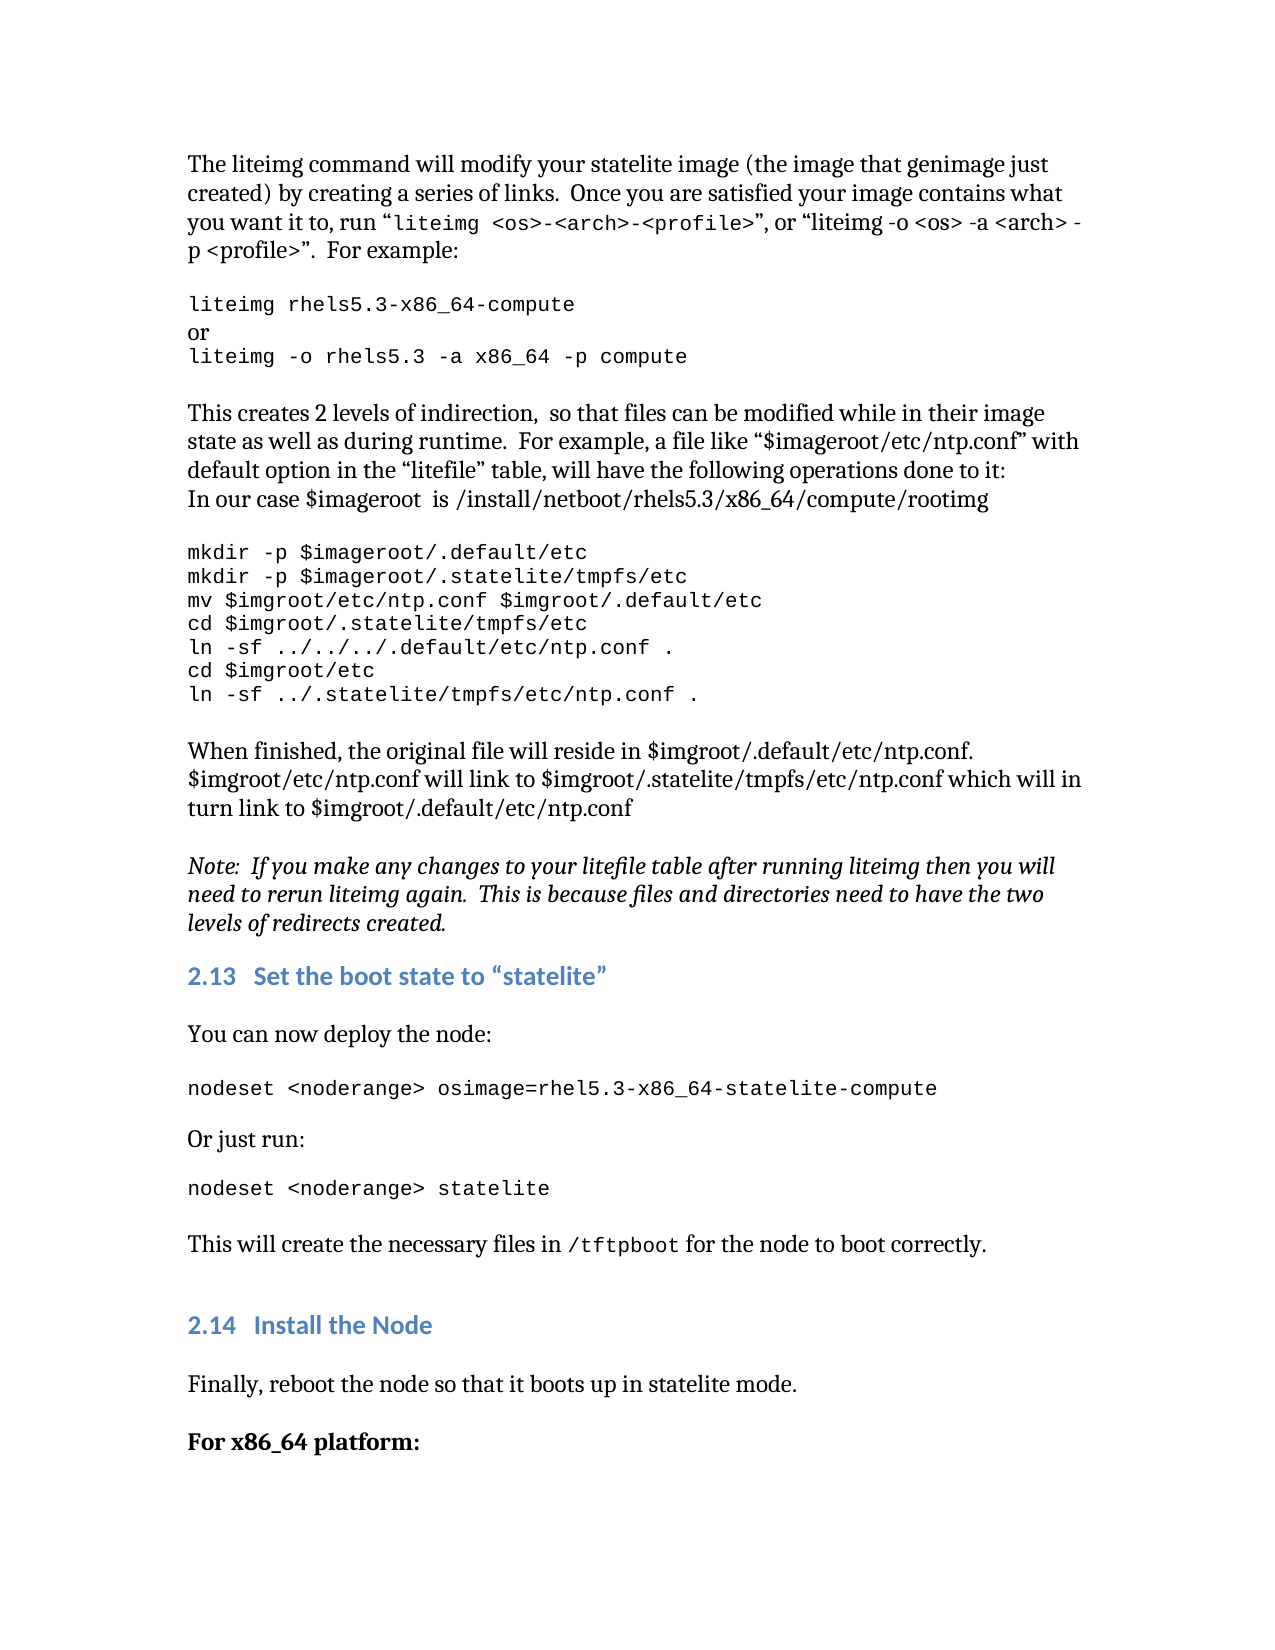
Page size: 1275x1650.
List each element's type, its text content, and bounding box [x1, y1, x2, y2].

text mkdir -p $imageroot/.default/etc [187, 542, 1087, 566]
text ln -sf ../../../.default/etc/ntp.conf . [187, 637, 1087, 661]
text Finally, reboot the node so that it boots up in statelite mode. [187, 1370, 1087, 1399]
text nodeset <noderange> osimage=rhel5.3-x86_64-statelite-compute [187, 1078, 1087, 1102]
text or [187, 317, 1087, 346]
text cd $imgroot/.statelite/tmpfs/etc [187, 613, 1087, 637]
text The liteimg command will modify your statelite image (the image that genimage just created) by creating a series of links. Once you are satisfied your image contains what you want it to, run “liteimg <os>-<arch>-<profile>”, or “liteimg -o <os> -a <arch> -p <profile>”. For example: [187, 150, 1087, 265]
text Note: If you make any changes to your litefile table after running liteimg then you will need to rerun liteimg again. This is because files and directories need to have the two levels of redirects created. [187, 852, 1087, 938]
text liteimg rhels5.3-x86_64-compute [187, 294, 1087, 317]
text This will create the necessary files in /tftpboot for the node to boot correctly. [187, 1230, 1087, 1259]
text liteimg -o rhels5.3 -a x86_64 -p compute [187, 346, 1087, 370]
text nodeset <noderange> statelite [187, 1178, 1087, 1201]
text cd $imgroot/etc [187, 661, 1087, 684]
text When finished, the original file will reside in $imgroot/.default/etc/ntp.conf. $imgroot/etc/ntp.conf will link to $imgroot/.statelite/tmpfs/etc/ntp.conf which will in turn link to $imgroot/.default/etc/ntp.conf [187, 737, 1087, 823]
subtitle Install the Node [187, 1308, 1087, 1341]
text mv $imgroot/etc/ntp.conf $imgroot/.default/etc [187, 589, 1087, 613]
text You can now deploy the node: [187, 1020, 1087, 1049]
text For x86_64 platform: [187, 1428, 1087, 1456]
text mkdir -p $imageroot/.statelite/tmpfs/etc [187, 566, 1087, 589]
text In our case $imageroot is /install/netboot/rhels5.3/x86_64/compute/rootimg [187, 485, 1087, 513]
subtitle Set the boot state to “statelite” [187, 959, 1087, 992]
text ln -sf ../.statelite/tmpfs/etc/ntp.conf . [187, 684, 1087, 708]
text This creates 2 levels of indirection, so that files can be modified while in their image state as well as during runtime. For example, a file like “$imageroot/etc/ntp.conf” with default option in the “litefile” table, will have the following operations done to it: [187, 398, 1087, 485]
text Or just run: [187, 1125, 1087, 1154]
